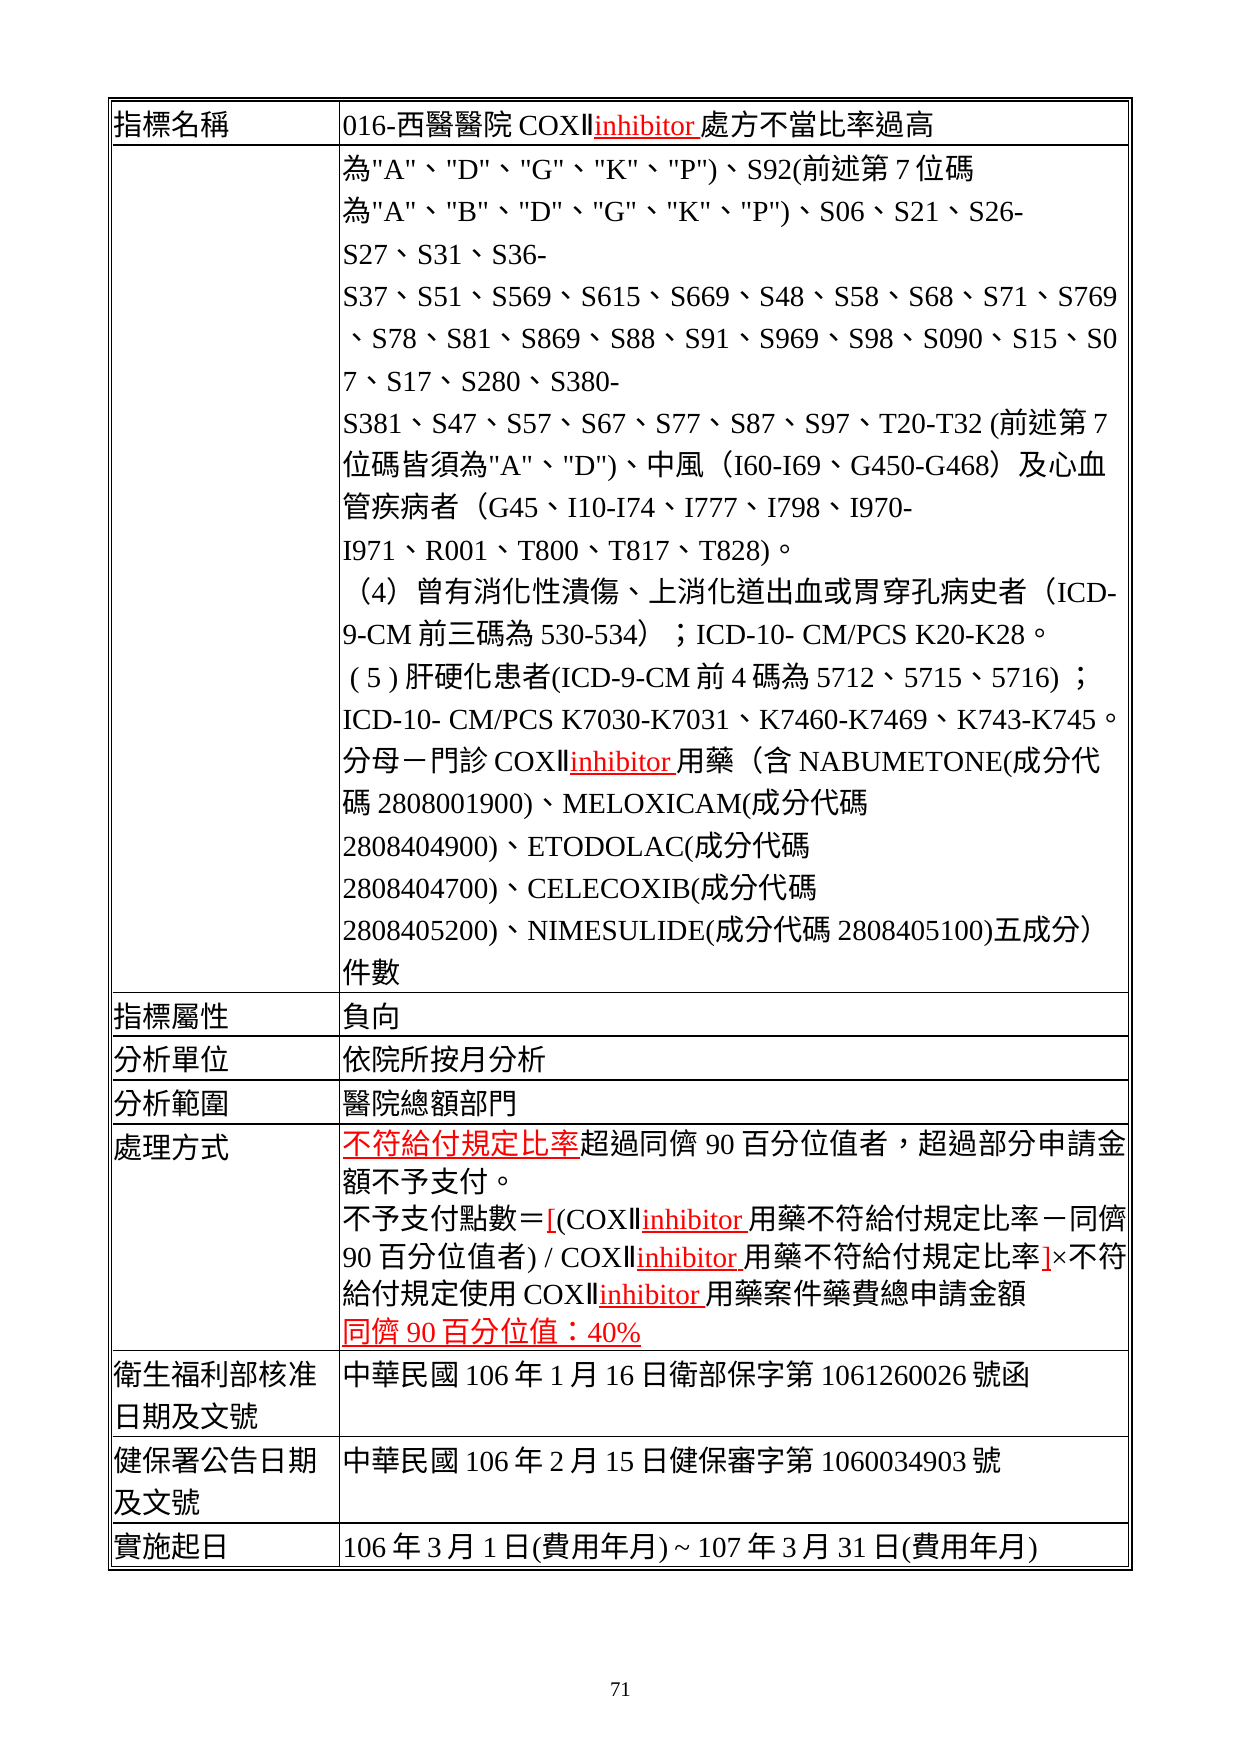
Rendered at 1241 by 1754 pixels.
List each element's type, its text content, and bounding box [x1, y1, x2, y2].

table_cell 衛生福利部核准日期及文號 [112, 1351, 339, 1436]
table_cell 負向 [340, 993, 1128, 1035]
table_cell 中華民國106年1月16日衛部保字第1061260026號函 [340, 1351, 1128, 1436]
table_cell [112, 145, 339, 992]
table_cell 醫院總額部門 [340, 1081, 1128, 1123]
table_cell 分析單位 [112, 1036, 339, 1079]
table_cell 為"A"、"D"、"G"、"K"、"P")、S92(前述第7位碼為"A"、"B"、"D"、"G"、"K"、"P")、S06、S21、S26-S27、S31、S36-S37、S51、S569、S615、S669、S48、S58、S68、S71、S769、S78、S81、S869、S88、S91、S969、S98、S090、S15、S07、S17、S280、S380-S381、S47、S57、S67、S77、S87、S97、T20-T32 (前述第7位碼皆須為"A"、"D")、中風（I60-I69、G450-G468）及心血管疾病者（G45、I10-I74、I777、I798、I970-I971、R001、T800、T817、T828)。 （4）曾有消化性潰傷、上消化道出血或胃穿孔病史者（ICD-9-CM前三碼為530-534）；ICD-10- CM/PCS K20-K28。 ( 5 ) 肝硬化患者(ICD-9-CM前4碼為5712、5715、5716) ；ICD-10- CM/PCS K7030-K7031、K7460-K7469、K743-K745。 分母－門診COXⅡinhibitor用藥（含NABUMETONE(成分代碼2808001900)、MELOXICAM(成分代碼2808404900)、ETODOLAC(成分代碼2808404700)、CELECOXIB(成分代碼2808405200)、NIMESULIDE(成分代碼2808405100)五成分）件數 [340, 146, 1128, 992]
table_cell 中華民國106年2月15日健保審字第1060034903號 [340, 1437, 1128, 1522]
table_header 016-西醫醫院COXⅡinhibitor處方不當比率過高 [340, 102, 1128, 144]
table_cell 健保署公告日期及文號 [112, 1437, 339, 1522]
table_header 指標名稱 [112, 102, 339, 144]
table_cell 指標屬性 [112, 993, 339, 1035]
table_cell 處理方式 [112, 1124, 339, 1350]
table_cell 依院所按月分析 [340, 1037, 1128, 1079]
table_cell 實施起日 [112, 1523, 339, 1566]
table_cell 分析範圍 [112, 1080, 339, 1123]
table_cell 不符給付規定比率超過同儕90百分位值者，超過部分申請金額不予支付。 不予支付點數＝[(COXⅡinhibitor用藥不符給付規定比率－同儕90百分位值者) / COXⅡinhibitor用藥不符給付規定比率]×不符給付規定使用COXⅡinhibitor用藥案件藥費總申請金額 同儕90百分位值：40% [340, 1125, 1128, 1350]
table_cell 106年3月1日(費用年月) ~ 107年3月31日(費用年月) [340, 1524, 1128, 1566]
